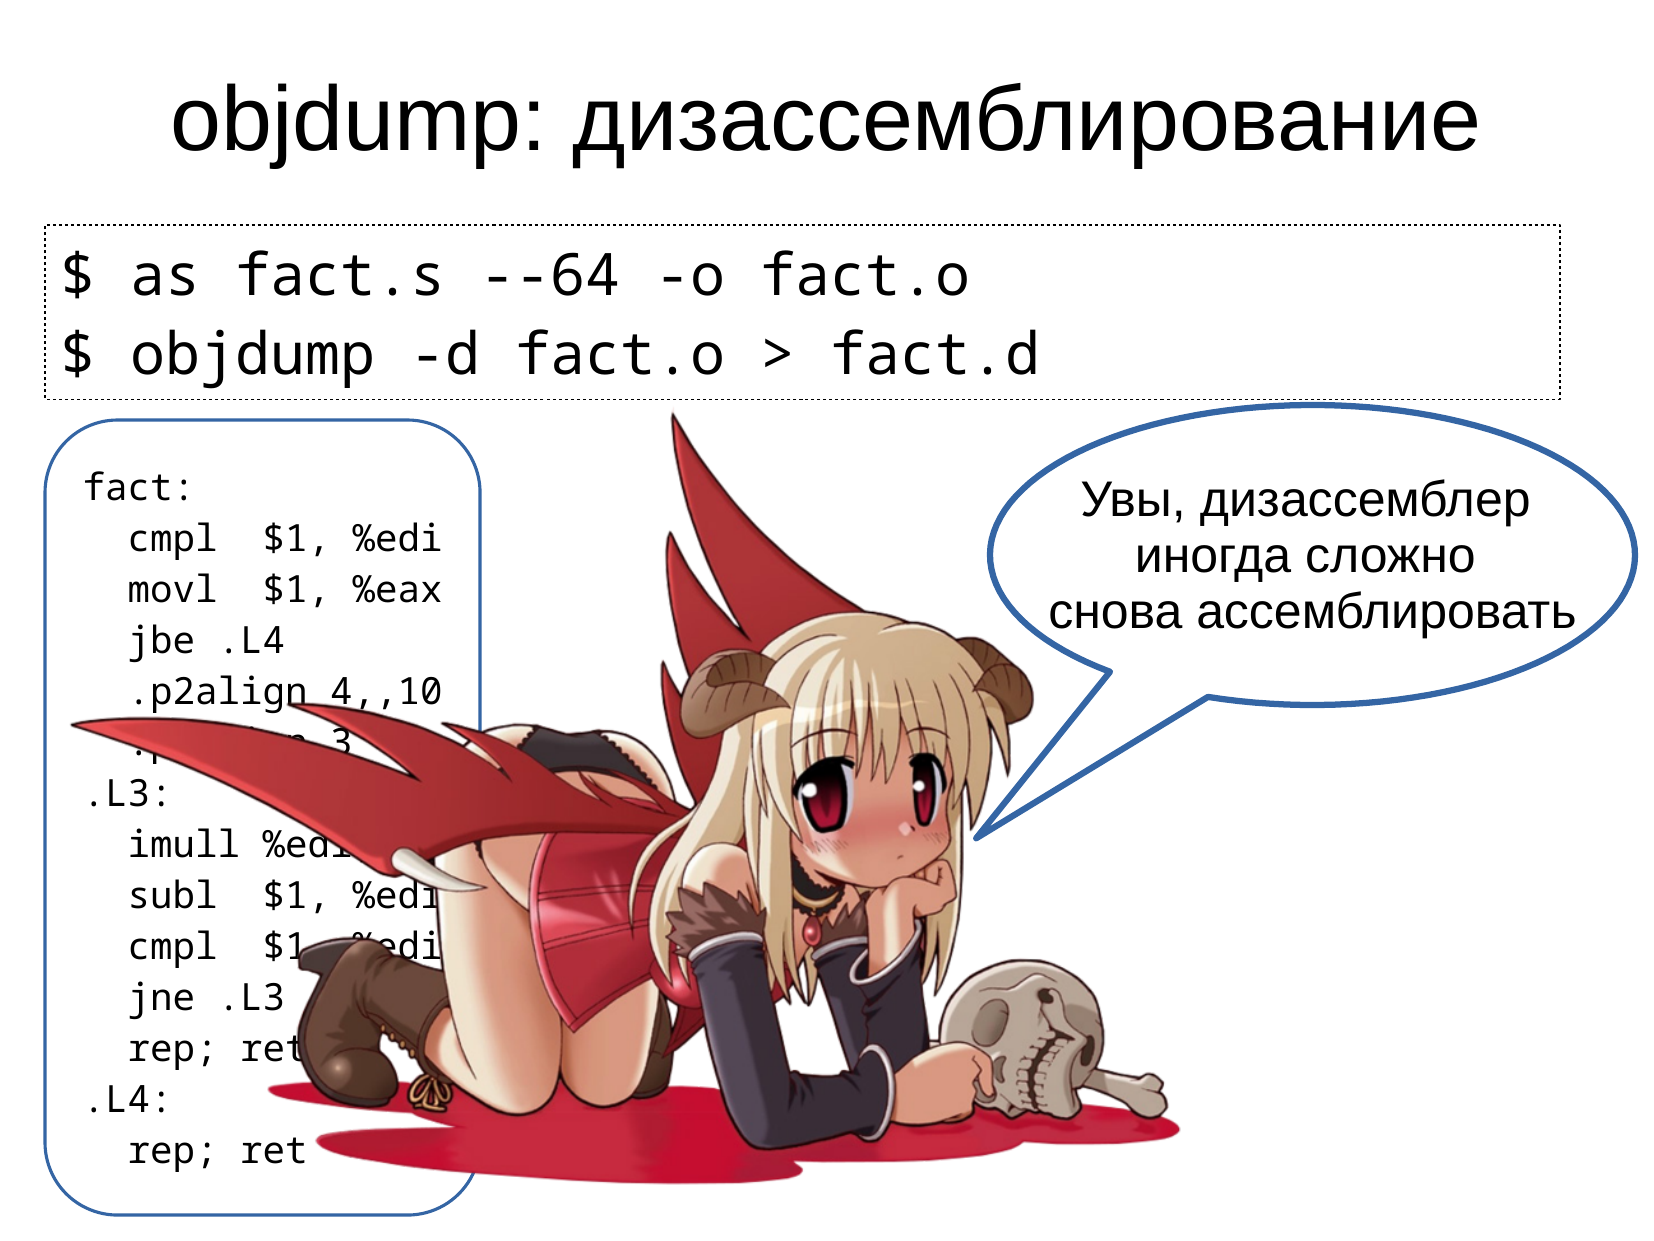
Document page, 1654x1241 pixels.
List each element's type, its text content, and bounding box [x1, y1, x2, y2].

picture [53, 360, 1201, 1219]
title objdump: дизассемблирование [82, 15, 1571, 223]
text_box $ as fact.s --64 -o fact.o $ objdump -d fact.o > fact.d [45, 225, 1561, 397]
text_box fact: cmpl $1, %edi movl $1, %eax jbe .L4 .p2align 4,,10 .p2align 3 .L3: imull %edi, %eax subl $1, %edi cmpl $1, %edi jne .L3 rep; ret .L4: rep; ret [45, 459, 53, 1176]
text_box Увы, дизассемблер иногда сложно снова ассемблировать [976, 405, 1636, 839]
